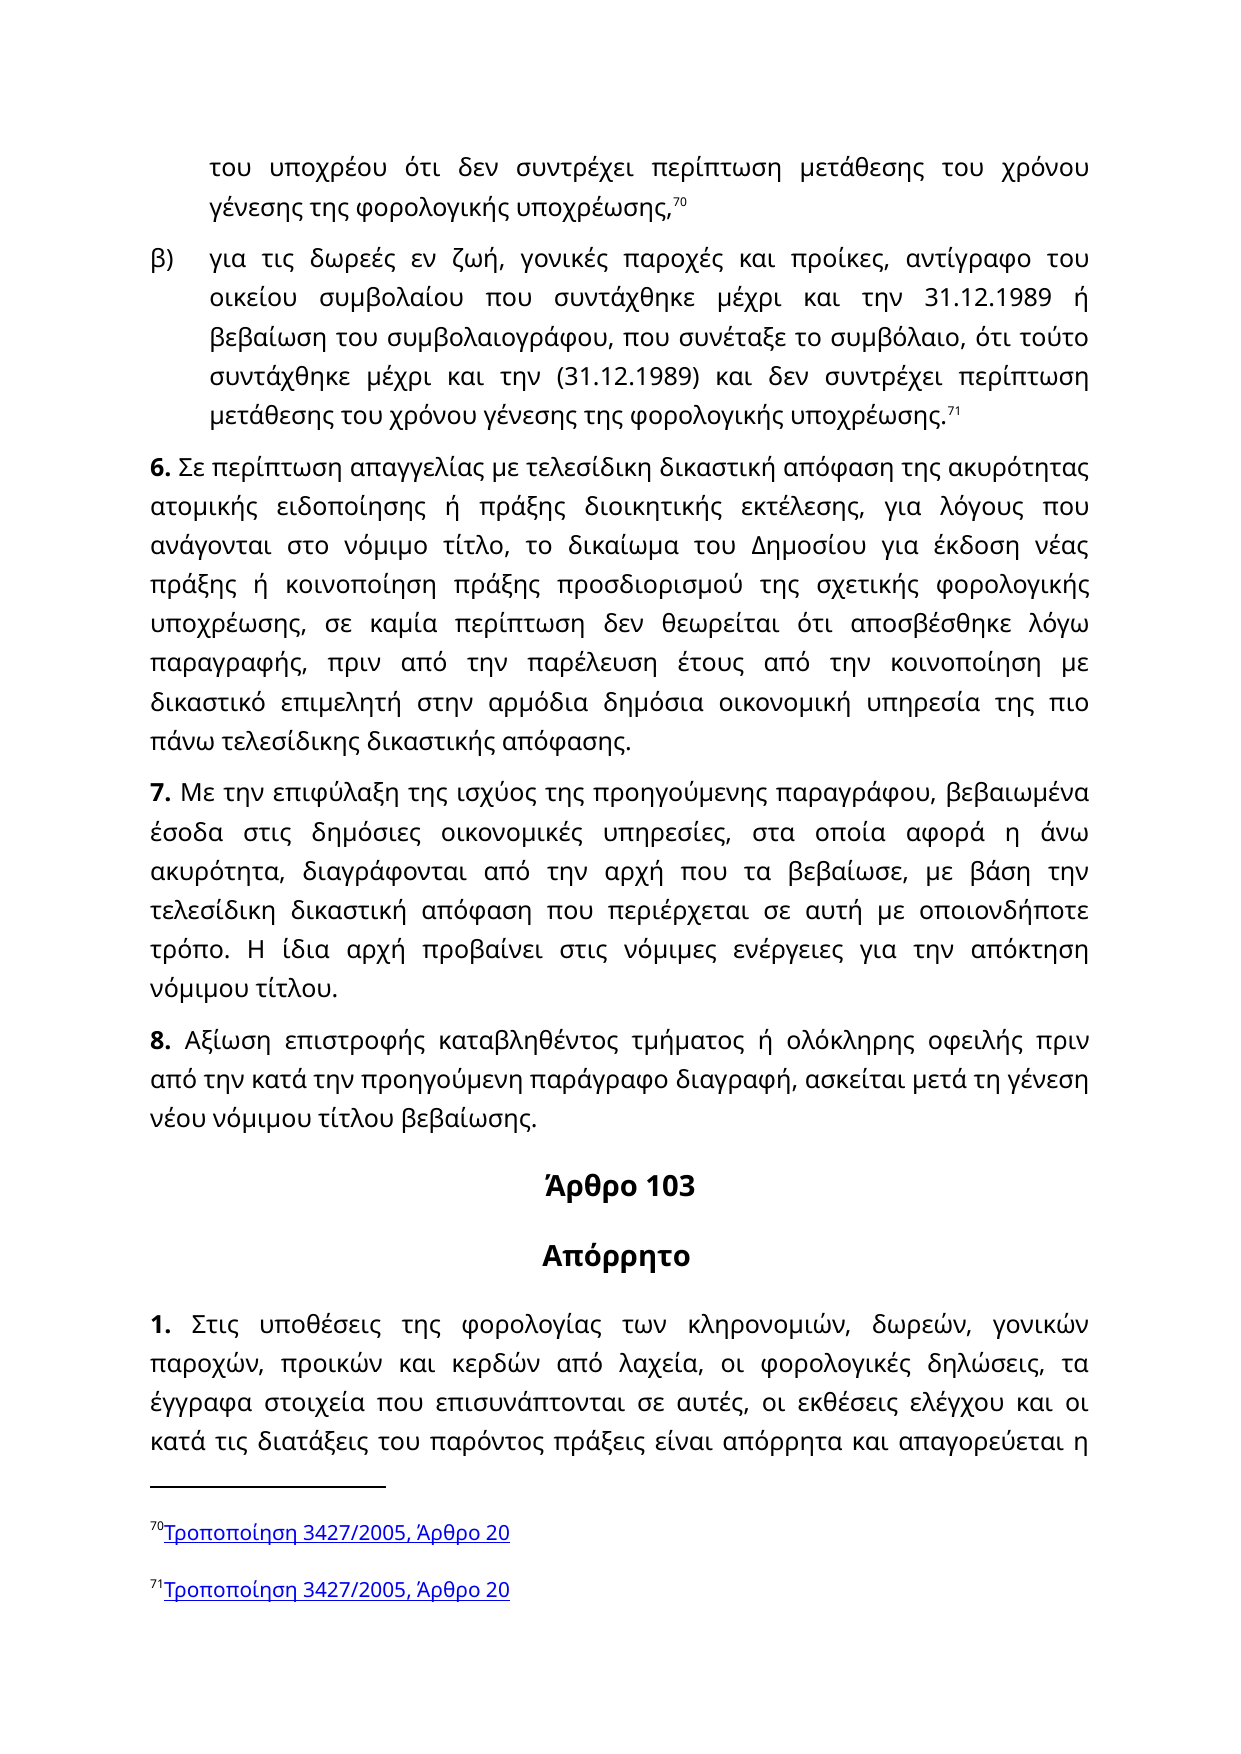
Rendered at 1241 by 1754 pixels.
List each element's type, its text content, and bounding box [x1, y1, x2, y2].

list του υποχρέου ότι δεν συντρέχει περίπτωση μετάθεσης του χρόνου γένεσης της φορολογικής υποχρέωσης, [150, 150, 1090, 223]
text 8. Αξίωση επιστροφής καταβληθέντος τμήματος ή ολόκληρης οφειλής πριν από την κατά την προηγούμενη παράγραφο διαγραφή, ασκείται μετά τη γένεση νέου νόμιμου τίτλου βεβαίωσης. [150, 1022, 1090, 1135]
text Τροποποίηση 3427/2005, Άρθρο 20 [150, 1576, 1090, 1604]
text 7. Με την επιφύλαξη της ισχύος της προηγούμενης παραγράφου, βεβαιωμένα έσοδα στις δημόσιες οικονομικές υπηρεσίες, στα οποία αφορά η άνω ακυρότητα, διαγράφονται από την αρχή που τα βεβαίωσε, με βάση την τελεσίδικη δικαστική απόφαση που περιέρχεται σε αυτή με οποιονδήποτε τρόπο. Η ίδια αρχή προβαίνει στις νόμιμες ενέργειες για την απόκτηση νόμιμου τίτλου. [150, 775, 1090, 1005]
subtitle Απόρρητο [150, 1236, 1090, 1275]
subtitle Άρθρο 103 [150, 1165, 1090, 1205]
text Τροποποίηση 3427/2005, Άρθρο 20 [150, 1518, 1090, 1546]
text 6. Σε περίπτωση απαγγελίας με τελεσίδικη δικαστική απόφαση της ακυρότητας ατομικής ειδοποίησης ή πράξης διοικητικής εκτέλεσης, για λόγους που ανάγονται στο νόμιμο τίτλο, το δικαίωμα του Δημοσίου για έκδοση νέας πράξης ή κοινοποίηση πράξης προσδιορισμού της σχετικής φορολογικής υποχρέωσης, σε καμία περίπτωση δεν θεωρείται ότι αποσβέσθηκε λόγω παραγραφής, πριν από την παρέλευση έτους από την κοινοποίηση με δικαστικό επιμελητή στην αρμόδια δημόσια οικονομική υπηρεσία της πιο πάνω τελεσίδικης δικαστικής απόφασης. [150, 449, 1090, 757]
list β) για τις δωρεές εν ζωή, γονικές παροχές και προίκες, αντίγραφο του οικείου συμβολαίου που συντάχθηκε μέχρι και την 31.12.1989 ή βεβαίωση του συμβολαιογράφου, που συνέταξε το συμβόλαιο, ότι τούτο συντάχθηκε μέχρι και την (31.12.1989) και δεν συντρέχει περίπτωση μετάθεσης του χρόνου γένεσης της φορολογικής υποχρέωσης. [150, 241, 1090, 432]
text 1. Στις υποθέσεις της φορολογίας των κληρονομιών, δωρεών, γονικών παροχών, προικών και κερδών από λαχεία, οι φορολογικές δηλώσεις, τα έγγραφα στοιχεία που επισυνάπτονται σε αυτές, οι εκθέσεις ελέγχου και οι κατά τις διατάξεις του παρόντος πράξεις είναι απόρρητα και απαγορεύεται η [150, 1306, 1090, 1458]
